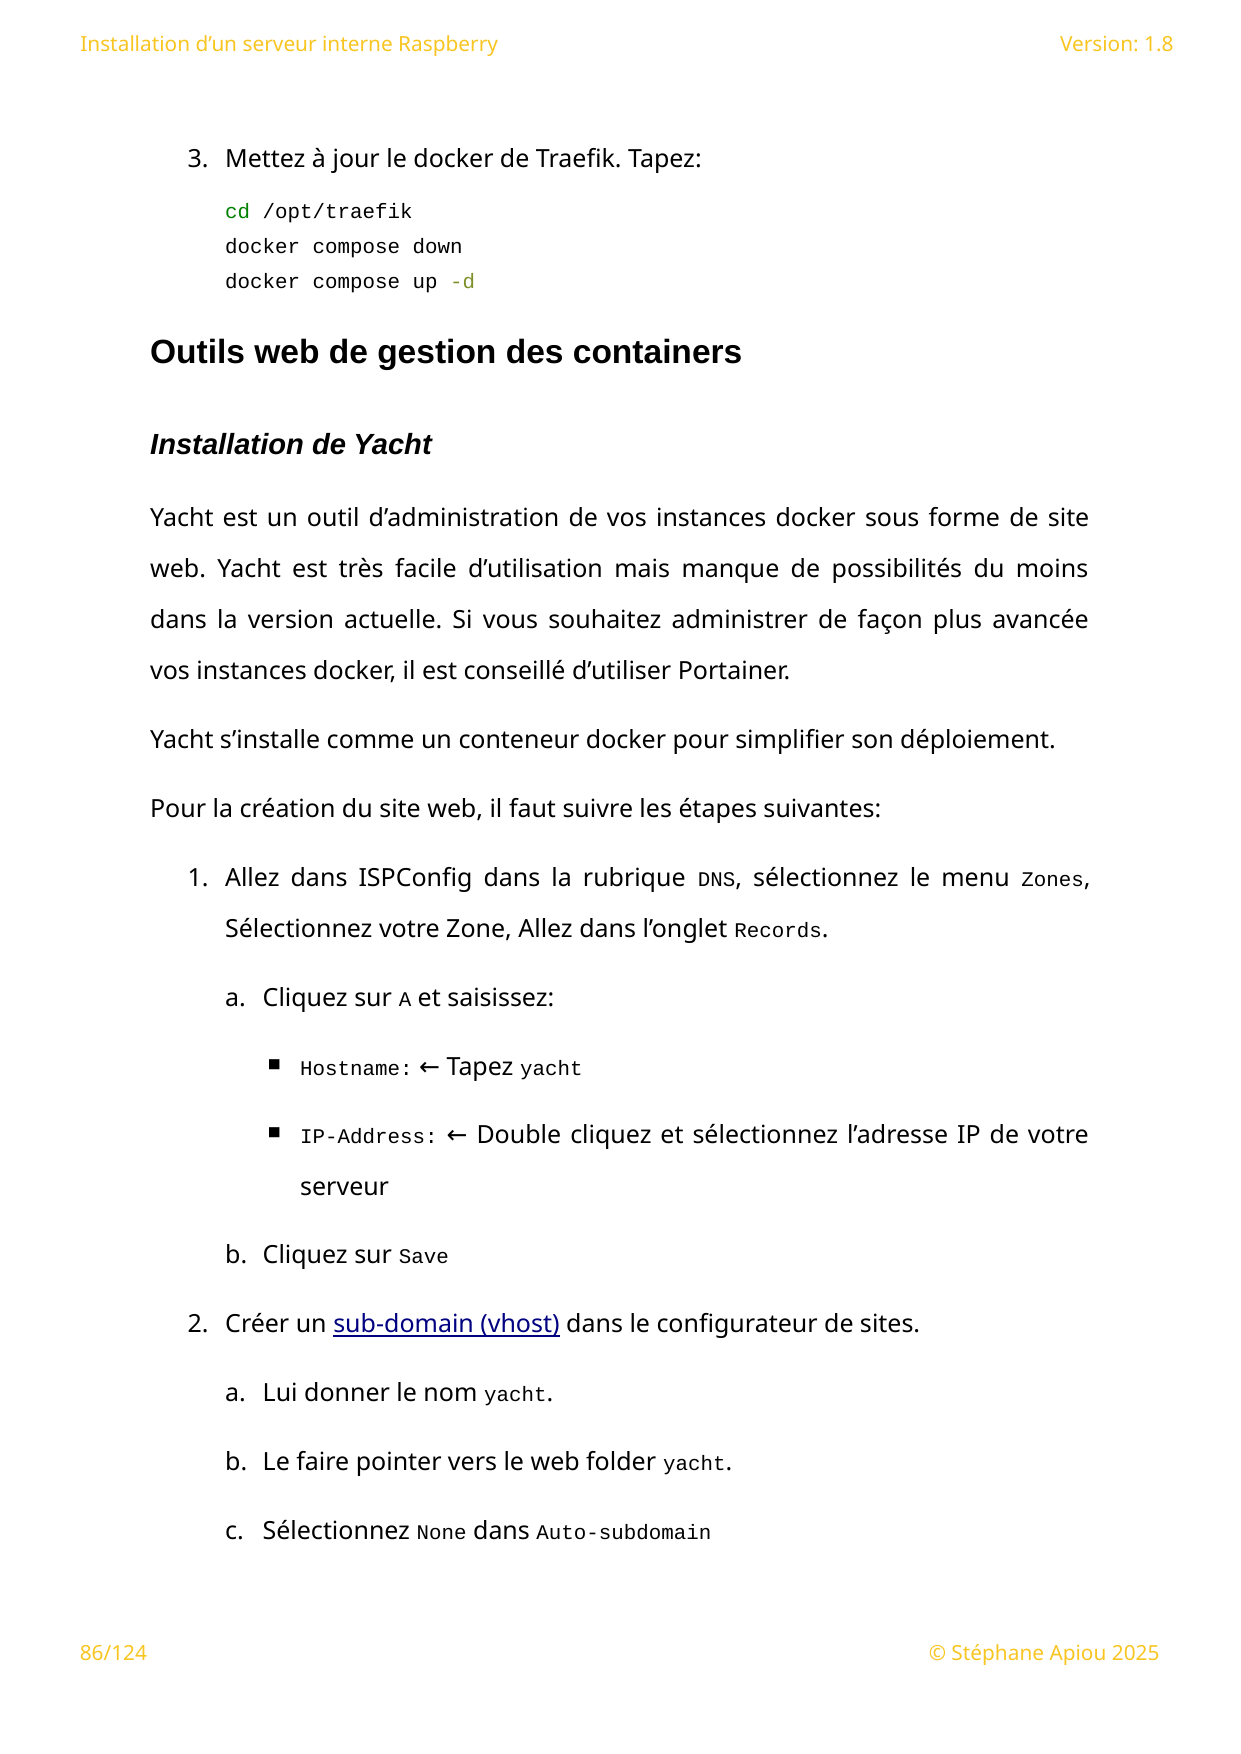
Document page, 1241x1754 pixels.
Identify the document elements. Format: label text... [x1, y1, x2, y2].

list IP-Address: ← Double cliquez et sélectionnez l’adresse IP de votre serveur [262, 1117, 1090, 1202]
text Yacht s’installe comme un conteneur docker pour simplifier son déploiement. [150, 721, 1090, 755]
list Mettez à jour le docker de Traefik. Tapez: [187, 141, 1090, 175]
list Créer un sub-domain (vhost) dans le configurateur de sites. [187, 1306, 1090, 1340]
text Pour la création du site web, il faut suivre les étapes suivantes: [150, 790, 1090, 824]
list Allez dans ISPConfig dans la rubrique DNS, sélectionnez le menu Zones, Sélectionnez votre Zone, Allez dans l’onglet Records. [187, 859, 1090, 944]
list Cliquez sur Save [225, 1237, 1090, 1271]
list cd /opt/traefik [187, 201, 1090, 224]
text Yacht est un outil d’administration de vos instances docker sous forme de site web. Yacht est très facile d’utilisation mais manque de possibilités du moins dans la version actuelle. Si vous souhaitez administrer de façon plus avancée vos instances docker, il est conseillé d’utiliser Portainer. [150, 499, 1090, 686]
list Sélectionnez None dans Auto-subdomain [225, 1513, 1090, 1547]
subtitle Outils web de gestion des containers [150, 332, 1090, 371]
list Hostname: ← Tapez yacht [262, 1048, 1090, 1082]
list Le faire pointer vers le web folder yacht. [225, 1444, 1090, 1478]
list Lui donner le nom yacht. [225, 1375, 1090, 1409]
list Cliquez sur A et saisissez: [225, 979, 1090, 1013]
list docker compose down [187, 236, 1090, 260]
list docker compose up -d [187, 272, 1090, 295]
subtitle Installation de Yacht [150, 427, 1090, 461]
